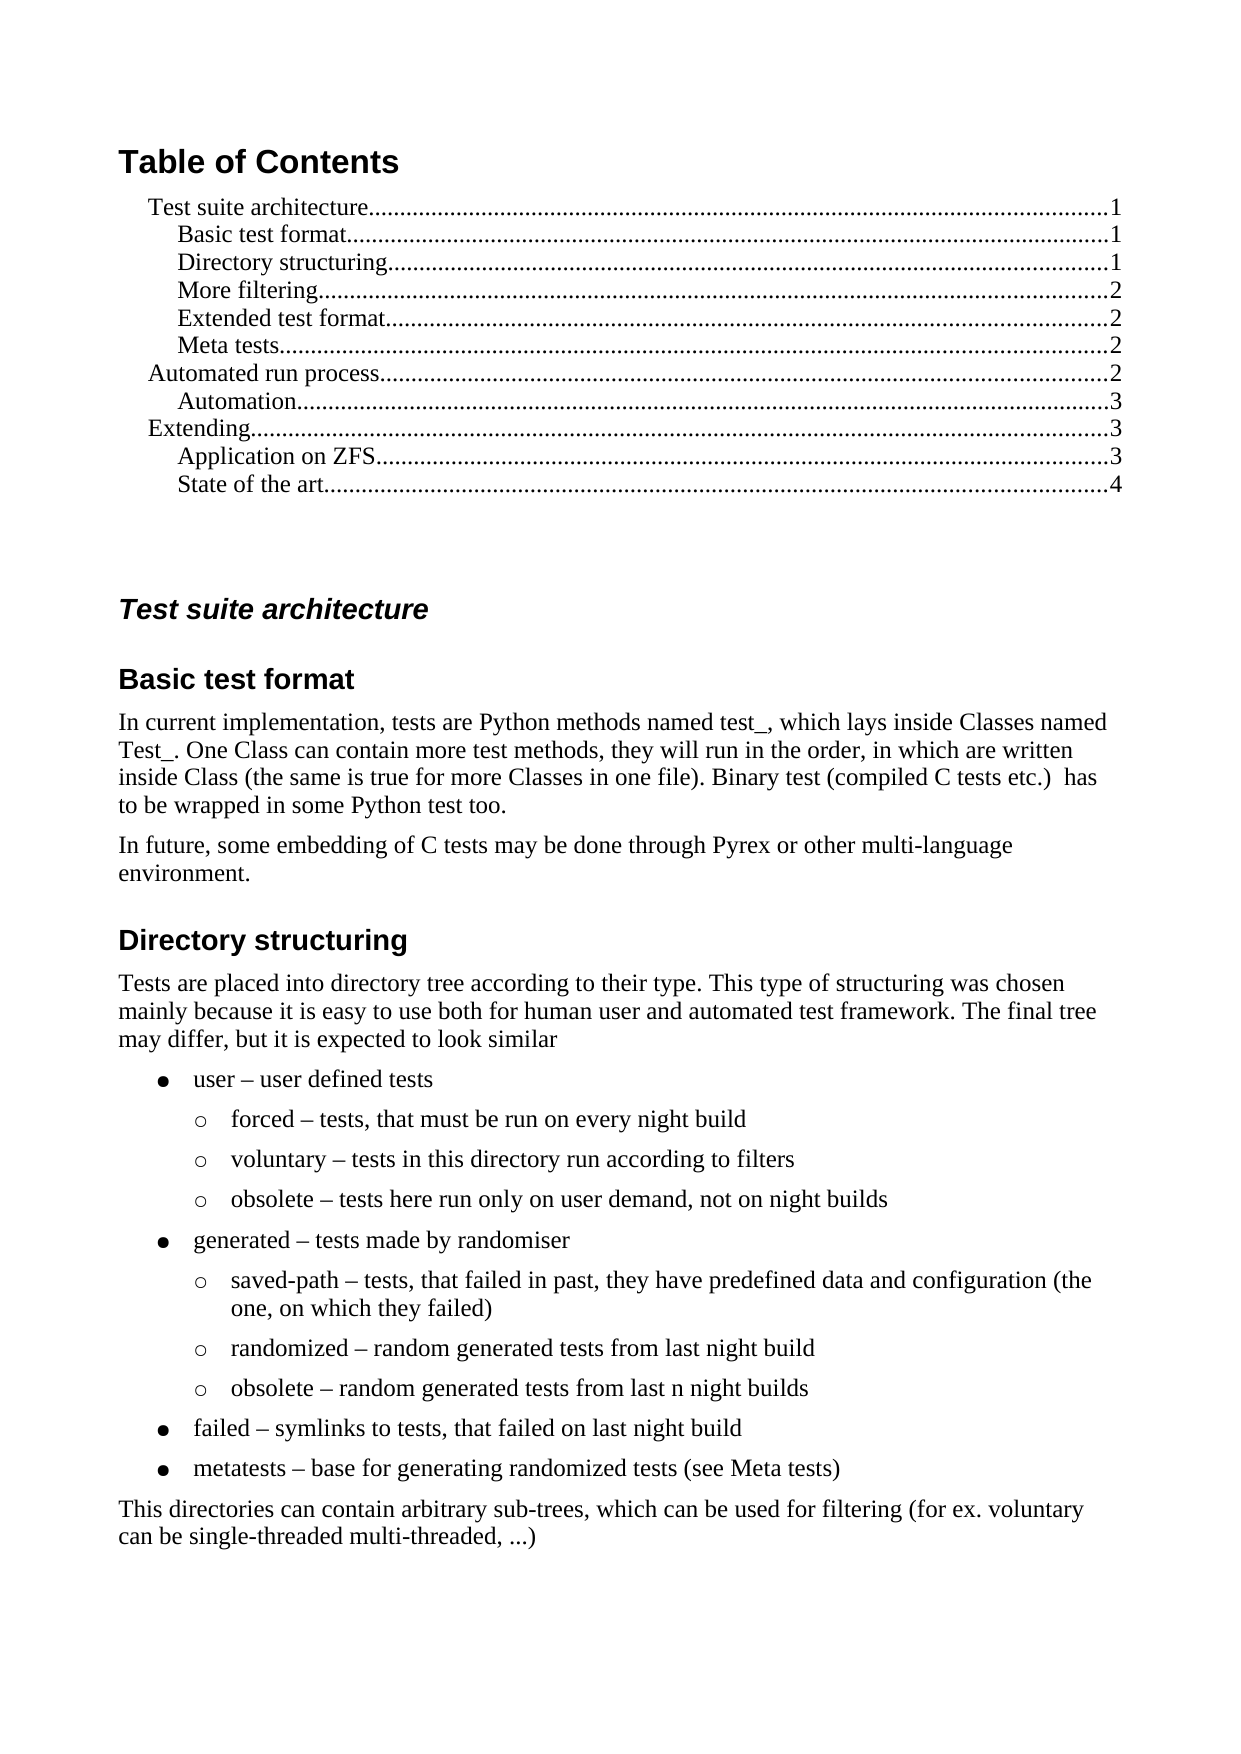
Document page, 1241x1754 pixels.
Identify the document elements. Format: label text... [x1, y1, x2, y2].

text Application on ZFS 3 [177, 442, 1122, 470]
text This directories can contain arbitrary sub-trees, which can be used for filtering (for ex. voluntary can be single-threaded multi-threaded, ...) [118, 1495, 1122, 1550]
subtitle Table of Contents [118, 143, 1122, 180]
text Extended test format 2 [177, 304, 1122, 331]
subtitle Test suite architecture [118, 593, 1122, 625]
text Test suite architecture 1 [148, 193, 1122, 221]
list generated – tests made by randomiser [156, 1226, 1122, 1253]
text Meta tests 2 [177, 331, 1122, 359]
list saved-path – tests, that failed in past, they have predefined data and configuration (the one, on which they failed) [193, 1266, 1122, 1321]
text Automation 3 [177, 387, 1122, 414]
text Basic test format 1 [177, 221, 1122, 248]
list user – user defined tests [156, 1065, 1122, 1093]
text In current implementation, tests are Python methods named test_, which lays inside Classes named Test_. One Class can contain more test methods, they will run in the order, in which are written inside Class (the same is true for more Classes in one file). Binary test (compiled C tests etc.) has to be wrapped in some Python test too. [118, 708, 1122, 819]
list obsolete – random generated tests from last n night builds [193, 1374, 1122, 1402]
text State of the art 4 [177, 470, 1122, 498]
list failed – symlinks to tests, that failed on last night build [156, 1414, 1122, 1442]
text Directory structuring 1 [177, 248, 1122, 276]
text Tests are placed into directory tree according to their type. This type of structuring was chosen mainly because it is easy to use both for human user and automated test framework. The final tree may differ, but it is expected to look similar [118, 969, 1122, 1052]
text In future, some embedding of C tests may be done through Pyrex or other multi-language environment. [118, 831, 1122, 887]
text Extending 3 [148, 414, 1122, 442]
list forced – tests, that must be run on every night build [193, 1105, 1122, 1133]
text More filtering 2 [177, 276, 1122, 304]
list voluntary – tests in this directory run according to filters [193, 1145, 1122, 1173]
subtitle Basic test format [118, 663, 1122, 696]
list randomized – random generated tests from last night build [193, 1334, 1122, 1362]
list obsolete – tests here run only on user demand, not on night builds [193, 1186, 1122, 1213]
text Automated run process 2 [148, 359, 1122, 387]
subtitle Directory structuring [118, 924, 1122, 957]
list metatests – base for generating randomized tests (see Meta tests) [156, 1454, 1122, 1482]
